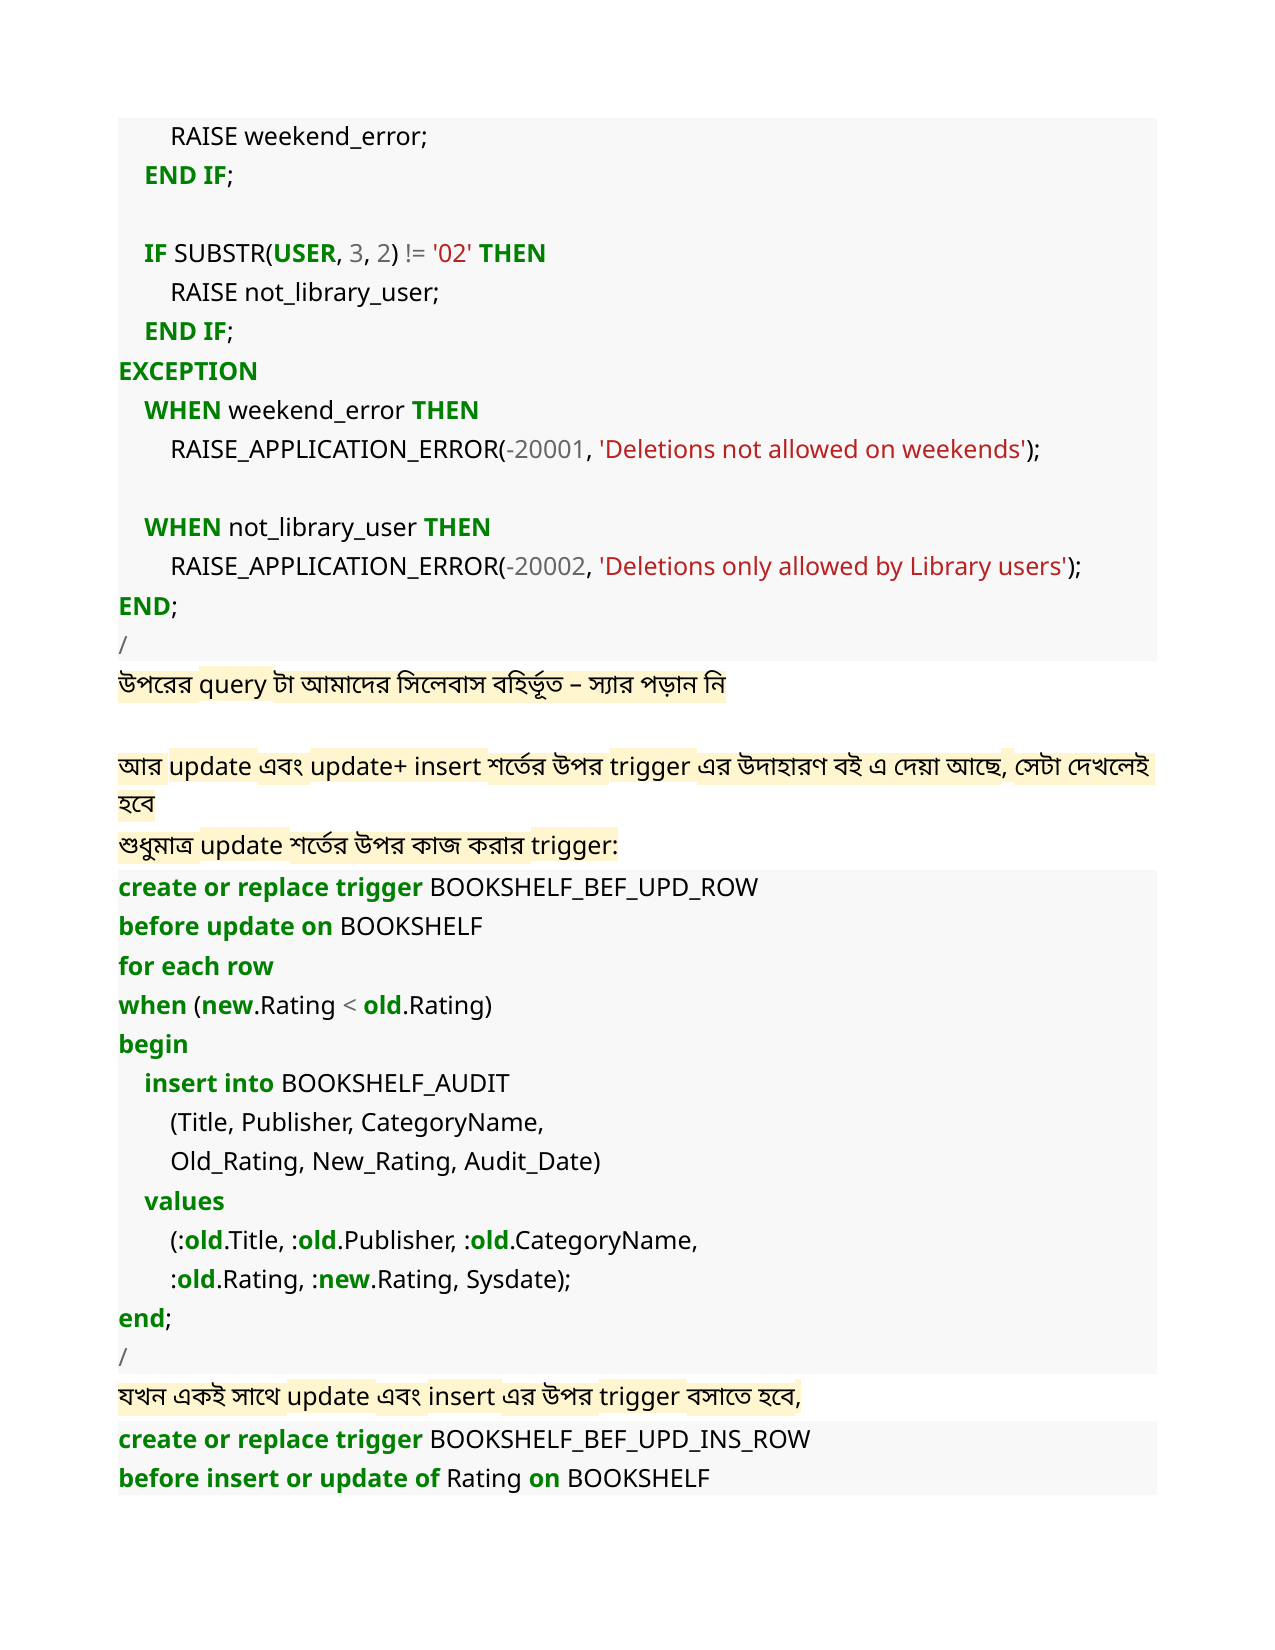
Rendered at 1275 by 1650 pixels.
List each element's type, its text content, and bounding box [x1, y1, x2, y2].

text IF SUBSTR(USER, 3, 2) != '02' THEN [118, 236, 1157, 270]
text (Title, Publisher, CategoryName, [118, 1105, 1157, 1139]
text end; [118, 1301, 1157, 1335]
text যখন একই সাথে update এবং insert এর উপর trigger বসাতে হবে, [118, 1379, 1157, 1416]
text before update on BOOKSHELF [118, 909, 1157, 943]
text RAISE_APPLICATION_ERROR(-20002, 'Deletions only allowed by Library users'); [118, 549, 1157, 583]
text (:old.Title, :old.Publisher, :old.CategoryName, [118, 1222, 1157, 1256]
text EXCEPTION [118, 353, 1157, 387]
text for each row [118, 948, 1157, 982]
text begin [118, 1026, 1157, 1061]
text END IF; [118, 157, 1157, 191]
text END IF; [118, 314, 1157, 348]
text insert into BOOKSHELF_AUDIT [118, 1066, 1157, 1100]
text শুধুমাত্র update শর্তের উপর কাজ করার trigger: [118, 827, 1157, 864]
text create or replace trigger BOOKSHELF_BEF_UPD_ROW [118, 870, 1157, 904]
text values [118, 1183, 1157, 1217]
text before insert or update of Rating on BOOKSHELF [118, 1461, 1157, 1495]
text / [118, 627, 1157, 661]
text WHEN weekend_error THEN [118, 392, 1157, 426]
text উপরের query টা আমাদের সিলেবাস বহির্ভূত – স্যার পড়ান নি [118, 666, 1157, 703]
text :old.Rating, :new.Rating, Sysdate); [118, 1261, 1157, 1296]
text END; [118, 588, 1157, 622]
text / [118, 1340, 1157, 1374]
text WHEN not_library_user THEN [118, 510, 1157, 544]
text when (new.Rating < old.Rating) [118, 987, 1157, 1021]
text Old_Rating, New_Rating, Audit_Date) [118, 1144, 1157, 1178]
text RAISE_APPLICATION_ERROR(-20001, 'Deletions not allowed on weekends'); [118, 431, 1157, 466]
text আর update এবং update+ insert শর্তের উপর trigger এর উদাহারণ বই এ দেয়া আছে, সেটা দেখলেই হবে [118, 748, 1157, 822]
text RAISE weekend_error; [118, 118, 1157, 152]
text RAISE not_library_user; [118, 275, 1157, 309]
text create or replace trigger BOOKSHELF_BEF_UPD_INS_ROW [118, 1421, 1157, 1456]
